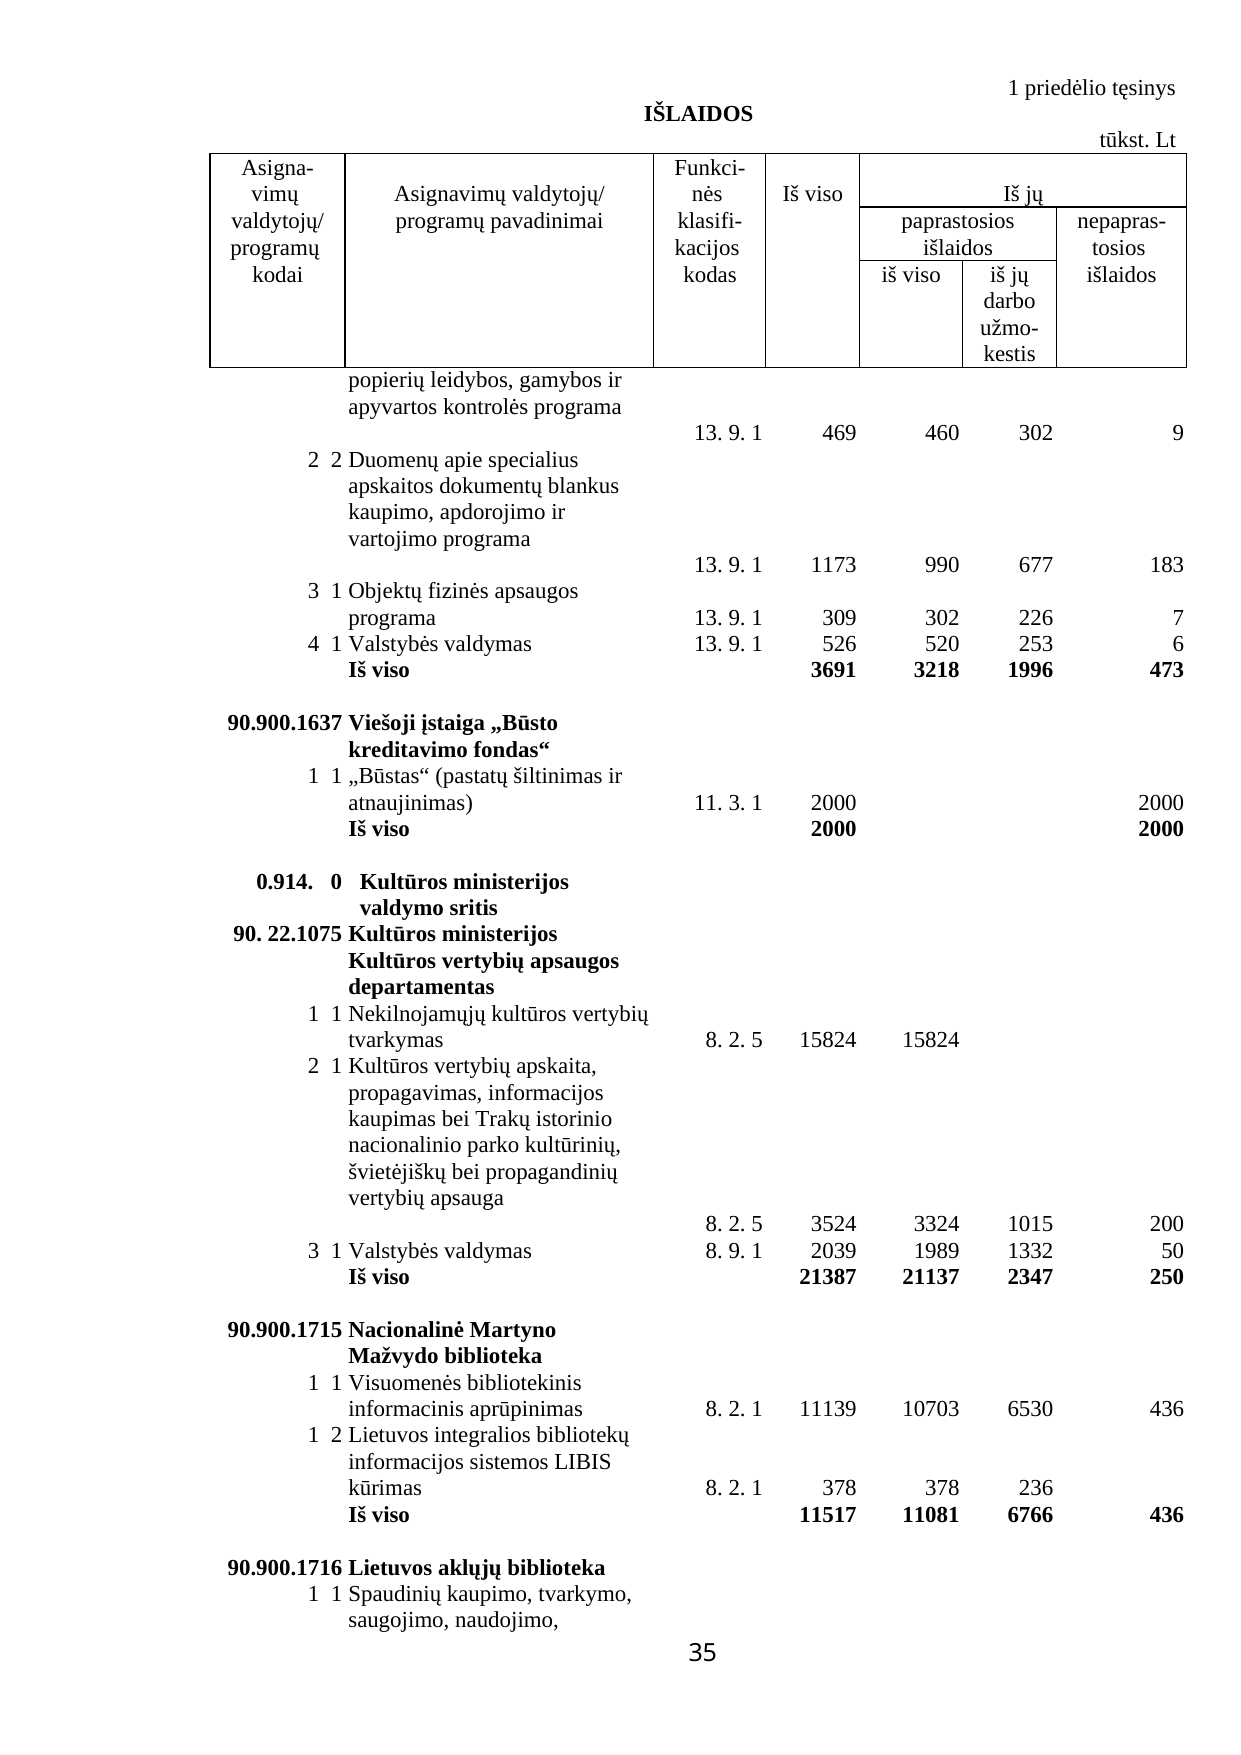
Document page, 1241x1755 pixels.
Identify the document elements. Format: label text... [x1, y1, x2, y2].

table_cell [654, 657, 766, 683]
table_cell 6 [1056, 630, 1187, 657]
table_cell 9 [1056, 368, 1187, 446]
table_cell Valstybės valdymas [345, 630, 654, 657]
table_cell [654, 921, 766, 999]
table_cell [1056, 1422, 1187, 1501]
table_cell [654, 683, 766, 709]
table_cell [210, 630, 215, 657]
table_cell [963, 1000, 1056, 1052]
table_cell išlaidos [1057, 260, 1186, 367]
table_cell [766, 868, 859, 921]
table_cell Asigna-vimų [211, 154, 344, 206]
table_cell 6530 [963, 1369, 1056, 1422]
table_cell Viešoji įstaiga „Būsto kreditavimo fondas“ [345, 710, 654, 762]
table_cell Iš viso [345, 657, 654, 683]
table_cell 2 2 [215, 446, 345, 577]
table_cell 21137 [860, 1263, 962, 1290]
table_cell 302 [860, 578, 962, 630]
table_cell [1056, 868, 1187, 921]
table_cell 2347 [963, 1263, 1056, 1290]
table_cell 990 [860, 446, 962, 577]
table_cell [215, 1501, 345, 1527]
table_cell [215, 1290, 345, 1316]
table_cell [766, 1290, 859, 1316]
table_cell 13. 9. 1 [654, 630, 766, 657]
table_cell 8. 2. 1 [654, 1369, 766, 1422]
table_cell [210, 1422, 215, 1501]
table_cell 11. 3. 1 [654, 762, 766, 815]
table_cell [654, 1290, 766, 1316]
table_cell [860, 841, 962, 868]
table_cell 309 [766, 578, 859, 630]
table_cell [1056, 1580, 1187, 1633]
table_cell [860, 815, 962, 841]
table_cell [654, 841, 766, 868]
table_cell [215, 657, 345, 683]
table_cell [1056, 1554, 1187, 1580]
table_cell kodas [654, 260, 765, 367]
table_cell [963, 815, 1056, 841]
table_cell [766, 921, 859, 999]
table_cell 253 [963, 630, 1056, 657]
table_cell 200 [1056, 1052, 1187, 1237]
table_cell 250 [1056, 1263, 1187, 1290]
table_cell [346, 260, 653, 367]
table_cell Nacionalinė Martyno Mažvydo biblioteka [345, 1316, 654, 1369]
table_cell 473 [1056, 657, 1187, 683]
table_cell [963, 762, 1056, 815]
table_cell 13. 9. 1 [654, 578, 766, 630]
table_cell [215, 841, 345, 868]
table_cell 4 1 [215, 630, 345, 657]
table_cell 11081 [860, 1501, 962, 1527]
table_cell [210, 1052, 215, 1237]
table_cell [654, 1316, 766, 1369]
table_cell [654, 868, 766, 921]
table_header 1 priedėlio tęsinys [210, 74, 1187, 100]
table_cell kodai [211, 260, 344, 367]
table_cell [860, 762, 962, 815]
table_cell popierių leidybos, gamybos ir apyvartos kontrolės programa [345, 368, 654, 446]
table_cell Kultūros ministerijos Kultūros vertybių apsaugos departamentas [345, 921, 654, 999]
table_cell [860, 683, 962, 709]
table_cell [1056, 1290, 1187, 1316]
table_cell [1056, 1527, 1187, 1553]
table_cell [860, 710, 962, 762]
table_cell [654, 1527, 766, 1553]
table_cell [766, 841, 859, 868]
table_cell [210, 921, 215, 999]
table_cell Nekilnojamųjų kultūros vertybių tvarkymas [345, 1000, 654, 1052]
table_cell [766, 710, 859, 762]
table_cell 460 [860, 368, 962, 446]
table_cell [963, 921, 1056, 999]
table_cell [654, 1501, 766, 1527]
table_cell [963, 1554, 1056, 1580]
table_cell 1 1 [215, 1369, 345, 1422]
table_cell [215, 368, 345, 446]
table_cell Spaudinių kaupimo, tvarkymo, saugojimo, naudojimo, [345, 1580, 654, 1633]
table_cell 378 [860, 1422, 962, 1501]
table_cell 50 [1056, 1237, 1187, 1263]
table_cell Lietuvos aklųjų biblioteka [345, 1554, 654, 1580]
table_cell [654, 1554, 766, 1580]
table_cell [654, 710, 766, 762]
table_cell 1 2 [215, 1422, 345, 1501]
table_cell 302 [963, 368, 1056, 446]
table_cell [860, 1316, 962, 1369]
table_cell 13. 9. 1 [654, 446, 766, 577]
table_cell 436 [1056, 1369, 1187, 1422]
table_cell 8. 2. 5 [654, 1052, 766, 1237]
table_cell [766, 1527, 859, 1553]
table_cell [654, 815, 766, 841]
table_cell Duomenų apie specialius apskaitos dokumentų blankus kaupimo, apdorojimo ir vartojimo programa [345, 446, 654, 577]
table_cell [215, 1527, 345, 1553]
table_cell [766, 683, 859, 709]
table_cell 1332 [963, 1237, 1056, 1263]
table_cell Iš viso [345, 815, 654, 841]
table_cell [345, 1527, 654, 1553]
table_cell 7 [1056, 578, 1187, 630]
table_cell 1996 [963, 657, 1056, 683]
table_cell [1056, 921, 1187, 999]
table_cell [210, 446, 215, 577]
table_cell [210, 657, 215, 683]
table_cell 8. 2. 1 [654, 1422, 766, 1501]
table_cell [654, 1580, 766, 1633]
table_cell [210, 1263, 215, 1290]
table_cell 11139 [766, 1369, 859, 1422]
table_cell 526 [766, 630, 859, 657]
table_cell 677 [963, 446, 1056, 577]
table_cell 3524 [766, 1052, 859, 1237]
table_cell Valstybės valdymas [345, 1237, 654, 1263]
table_cell 3324 [860, 1052, 962, 1237]
table_cell [766, 206, 859, 260]
table_cell [215, 683, 345, 709]
table_cell 15824 [860, 1000, 962, 1052]
table_cell 236 [963, 1422, 1056, 1501]
table_cell [1056, 1000, 1187, 1052]
table_cell 1173 [766, 446, 859, 577]
table_cell 90.900.1715 [215, 1316, 345, 1369]
table_cell tūkst. Lt [210, 126, 1187, 153]
table_cell [210, 578, 215, 630]
table_cell [963, 710, 1056, 762]
table_cell [766, 260, 859, 367]
table_cell iš jų darbo užmo-kestis [963, 261, 1056, 367]
table_cell [210, 1554, 215, 1580]
table_cell 10703 [860, 1369, 962, 1422]
table_cell [860, 1554, 962, 1580]
table_cell [1056, 841, 1187, 868]
table_cell [210, 762, 215, 815]
table_cell Iš viso [345, 1263, 654, 1290]
table_cell [210, 710, 215, 762]
table_cell Iš viso [345, 1501, 654, 1527]
table_cell 3 1 [215, 1237, 345, 1263]
table_cell [963, 1580, 1056, 1633]
table_cell [345, 683, 654, 709]
table_cell Visuomenės bibliotekinis informacinis aprūpinimas [345, 1369, 654, 1422]
table_cell [210, 868, 215, 921]
table_cell [210, 1290, 215, 1316]
table_cell Iš viso [766, 154, 859, 206]
table_cell [860, 1527, 962, 1553]
table_cell Kultūros vertybių apskaita, propagavimas, informacijos kaupimas bei Trakų istorinio nacionalinio parko kultūrinių, švietėjiškų bei propagandinių vertybių apsauga [345, 1052, 654, 1237]
table_cell 226 [963, 578, 1056, 630]
table_cell 11517 [766, 1501, 859, 1527]
table_cell [963, 1316, 1056, 1369]
table_cell valdytojų/programų [211, 206, 344, 260]
table_cell 3218 [860, 657, 962, 683]
table_cell Išlaidos [210, 100, 1187, 126]
table_cell paprastosios išlaidos [860, 208, 1056, 260]
table_cell 2039 [766, 1237, 859, 1263]
table_cell [215, 1263, 345, 1290]
table_cell 13. 9. 1 [654, 368, 766, 446]
table_cell [210, 368, 215, 446]
table_cell [963, 1527, 1056, 1553]
table_cell [345, 841, 654, 868]
table_cell 21387 [766, 1263, 859, 1290]
table_cell 436 [1056, 1501, 1187, 1527]
table_cell Kultūros ministerijos valdymo sritis [345, 868, 654, 921]
table_cell [654, 1263, 766, 1290]
table_cell 8. 2. 5 [654, 1000, 766, 1052]
table_cell 90. 22.1075 [215, 921, 345, 999]
table_cell Asignavimų valdytojų/ [346, 154, 653, 206]
table_cell programų pavadinimai [346, 206, 653, 260]
table_cell 0.914. 0 [215, 868, 345, 921]
table_cell [210, 1501, 215, 1527]
table_cell klasifi-kacijos [654, 206, 765, 260]
table_cell „Būstas“ (pastatų šiltinimas ir atnaujinimas) [345, 762, 654, 815]
table_cell 90.900.1637 [215, 710, 345, 762]
table_cell [766, 1580, 859, 1633]
table_cell Funkci-nės [654, 154, 765, 206]
table_cell 2000 [1056, 815, 1187, 841]
table_cell Lietuvos integralios bibliotekų informacijos sistemos LIBIS kūrimas [345, 1422, 654, 1501]
table_cell 15824 [766, 1000, 859, 1052]
table_cell [210, 1369, 215, 1422]
table_cell 2000 [766, 762, 859, 815]
table_cell 2 1 [215, 1052, 345, 1237]
table_cell 8. 9. 1 [654, 1237, 766, 1263]
table_cell [963, 841, 1056, 868]
table_cell [210, 683, 215, 709]
table_cell 183 [1056, 446, 1187, 577]
table_cell 520 [860, 630, 962, 657]
table_cell [766, 1316, 859, 1369]
table_cell 1015 [963, 1052, 1056, 1237]
table_cell [210, 1580, 215, 1633]
table_cell [210, 815, 215, 841]
table_cell 1989 [860, 1237, 962, 1263]
table_cell [860, 921, 962, 999]
table_cell 3 1 [215, 578, 345, 630]
table_cell [860, 868, 962, 921]
table_cell 469 [766, 368, 859, 446]
table_cell 2000 [766, 815, 859, 841]
table_cell [963, 868, 1056, 921]
table_cell [1056, 683, 1187, 709]
table_cell Iš jų [860, 154, 1186, 206]
table_cell [860, 1290, 962, 1316]
table_cell nepapras-tosios [1057, 208, 1186, 260]
table_cell 3691 [766, 657, 859, 683]
table_cell [1056, 1316, 1187, 1369]
table_cell [215, 815, 345, 841]
table_cell 1 1 [215, 762, 345, 815]
table_cell [210, 1237, 215, 1263]
table_cell 90.900.1716 [215, 1554, 345, 1580]
table_cell [766, 1554, 859, 1580]
table_cell 1 1 [215, 1000, 345, 1052]
table_cell [210, 1527, 215, 1553]
table_cell 1 1 [215, 1580, 345, 1633]
table_cell iš viso [860, 261, 962, 367]
table_cell [860, 1580, 962, 1633]
table_cell [963, 683, 1056, 709]
table_cell [210, 1316, 215, 1369]
table_cell [1056, 710, 1187, 762]
table_cell [210, 841, 215, 868]
table_cell 378 [766, 1422, 859, 1501]
table_cell [345, 1290, 654, 1316]
table_cell Objektų fizinės apsaugos programa [345, 578, 654, 630]
table_cell [963, 1290, 1056, 1316]
table_cell 2000 [1056, 762, 1187, 815]
table_cell 6766 [963, 1501, 1056, 1527]
table_cell [210, 1000, 215, 1052]
